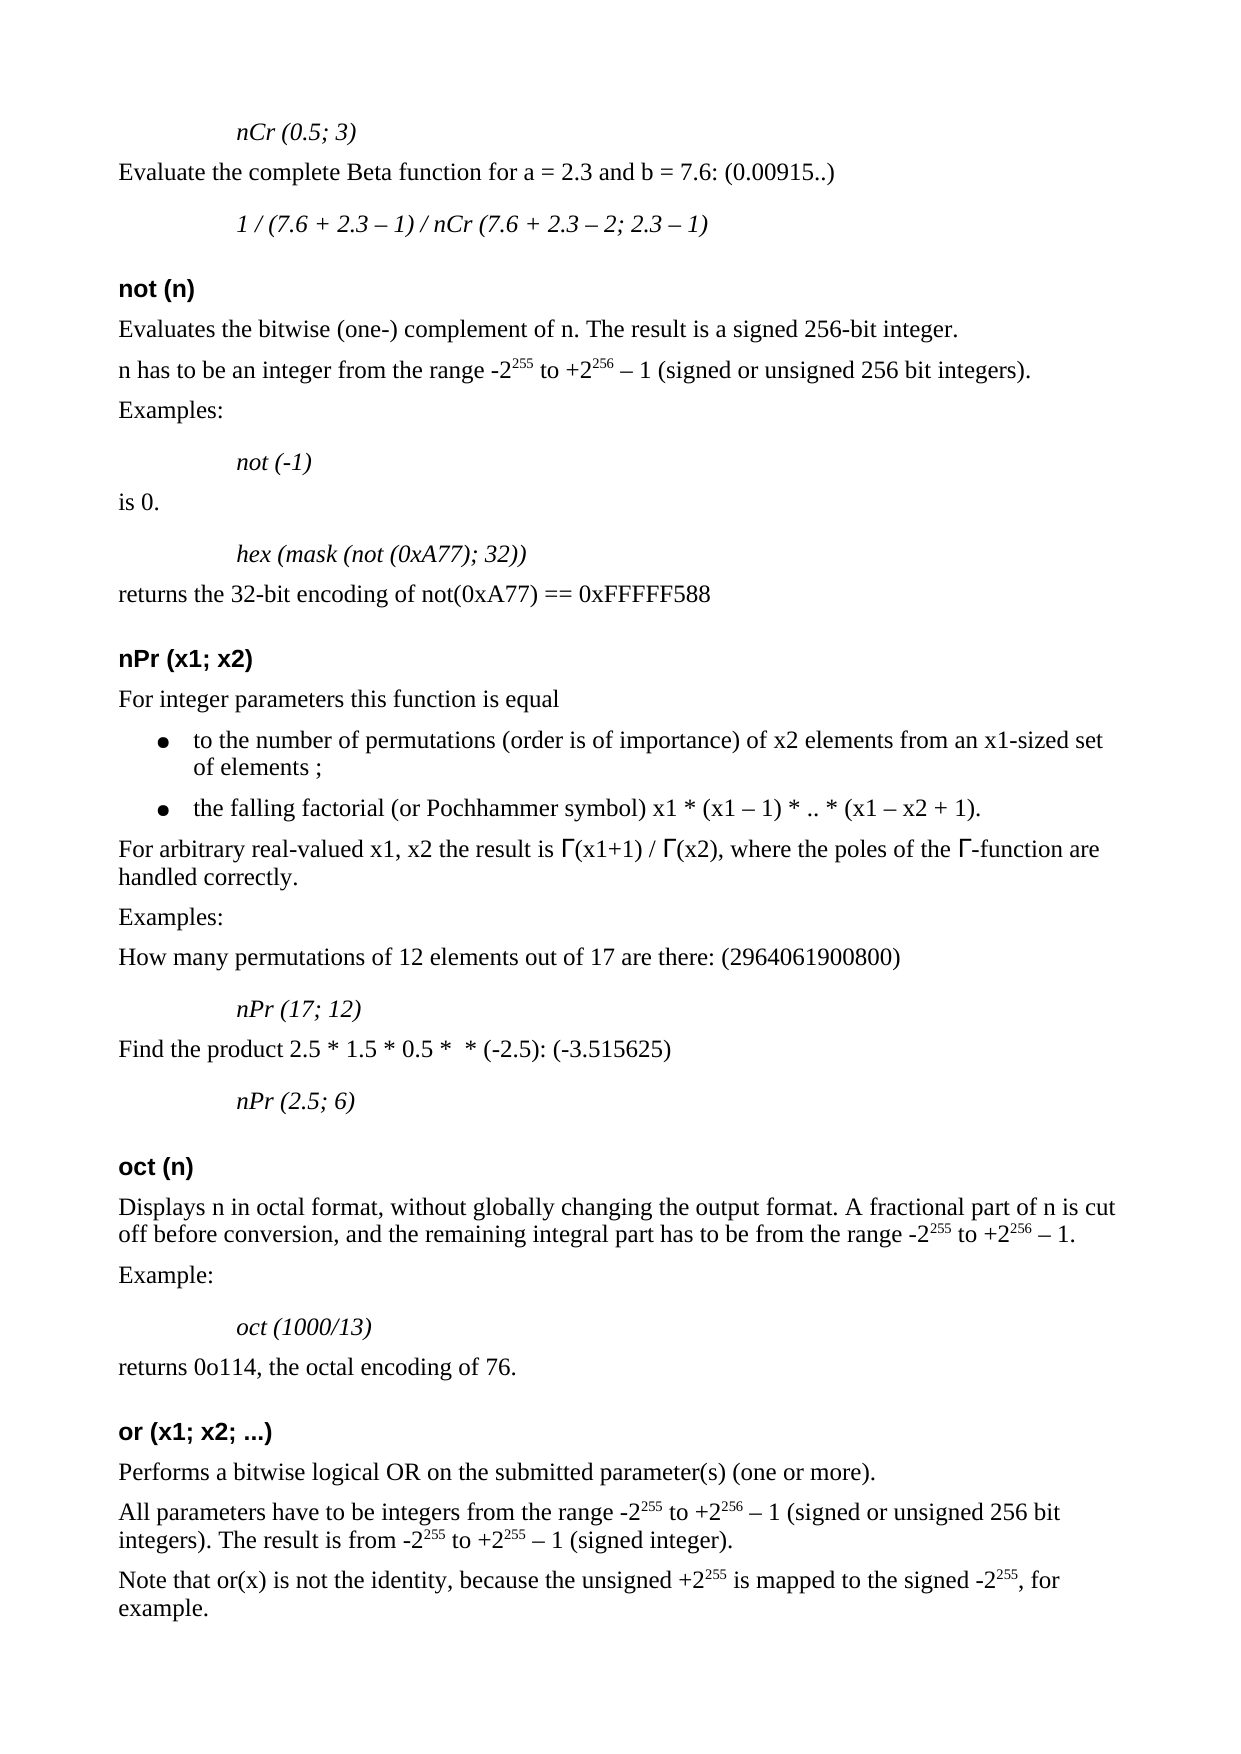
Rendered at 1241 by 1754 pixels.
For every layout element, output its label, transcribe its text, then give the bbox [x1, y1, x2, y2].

text For integer parameters this function is equal [118, 686, 1122, 713]
text How many permutations of 12 elements out of 17 are there: (2964061900800) [118, 943, 1122, 971]
text For arbitrary real-valued x1, x2 the result is Γ(x1+1) / Γ(x2), where the poles of the Γ-function are handled correctly. [118, 834, 1122, 891]
text n has to be an integer from the range -2255 to +2256 – 1 (signed or unsigned 256 bit integers). [118, 356, 1122, 383]
text Evaluate the complete Beta function for a = 2.3 and b = 7.6: (0.00915..) [118, 158, 1122, 186]
text returns 0o114, the octal encoding of 76. [118, 1353, 1122, 1381]
text nCr (0.5; 3) [236, 118, 1122, 146]
subtitle nPr (x1; x2) [118, 645, 1122, 673]
text not (-1) [236, 448, 1122, 476]
subtitle oct (n) [118, 1153, 1122, 1180]
list to the number of permutations (order is of importance) of x2 elements from an x1-sized set of elements ; [156, 726, 1122, 781]
text Examples: [118, 396, 1122, 424]
text Example: [118, 1261, 1122, 1288]
text Note that or(x) is not the identity, because the unsigned +2255 is mapped to the signed -2255, for example. [118, 1566, 1122, 1622]
subtitle not (n) [118, 275, 1122, 303]
text Find the product 2.5 * 1.5 * 0.5 * * (-2.5): (-3.515625) [118, 1036, 1122, 1063]
text returns the 32-bit encoding of not(0xA77) == 0xFFFFF588 [118, 580, 1122, 608]
text 1 / (7.6 + 2.3 – 1) / nCr (7.6 + 2.3 – 2; 2.3 – 1) [236, 210, 1122, 238]
text Evaluates the bitwise (one-) complement of n. The result is a signed 256-bit integer. [118, 316, 1122, 343]
text Displays n in octal format, without globally changing the output format. A fractional part of n is cut off before conversion, and the remaining integral part has to be from the range -2255 to +2256 – 1. [118, 1193, 1122, 1248]
text is 0. [118, 488, 1122, 516]
text oct (1000/13) [236, 1313, 1122, 1340]
subtitle or (x1; x2; ...) [118, 1418, 1122, 1446]
text nPr (17; 12) [236, 995, 1122, 1023]
text All parameters have to be integers from the range -2255 to +2256 – 1 (signed or unsigned 256 bit integers). The result is from -2255 to +2255 – 1 (signed integer). [118, 1498, 1122, 1554]
list the falling factorial (or Pochhammer symbol) x1 * (x1 – 1) * .. * (x1 – x2 + 1). [156, 794, 1122, 821]
text hex (mask (not (0xA77); 32)) [236, 540, 1122, 568]
text Examples: [118, 903, 1122, 931]
text nPr (2.5; 6) [236, 1087, 1122, 1115]
text Performs a bitwise logical OR on the submitted parameter(s) (one or more). [118, 1458, 1122, 1486]
